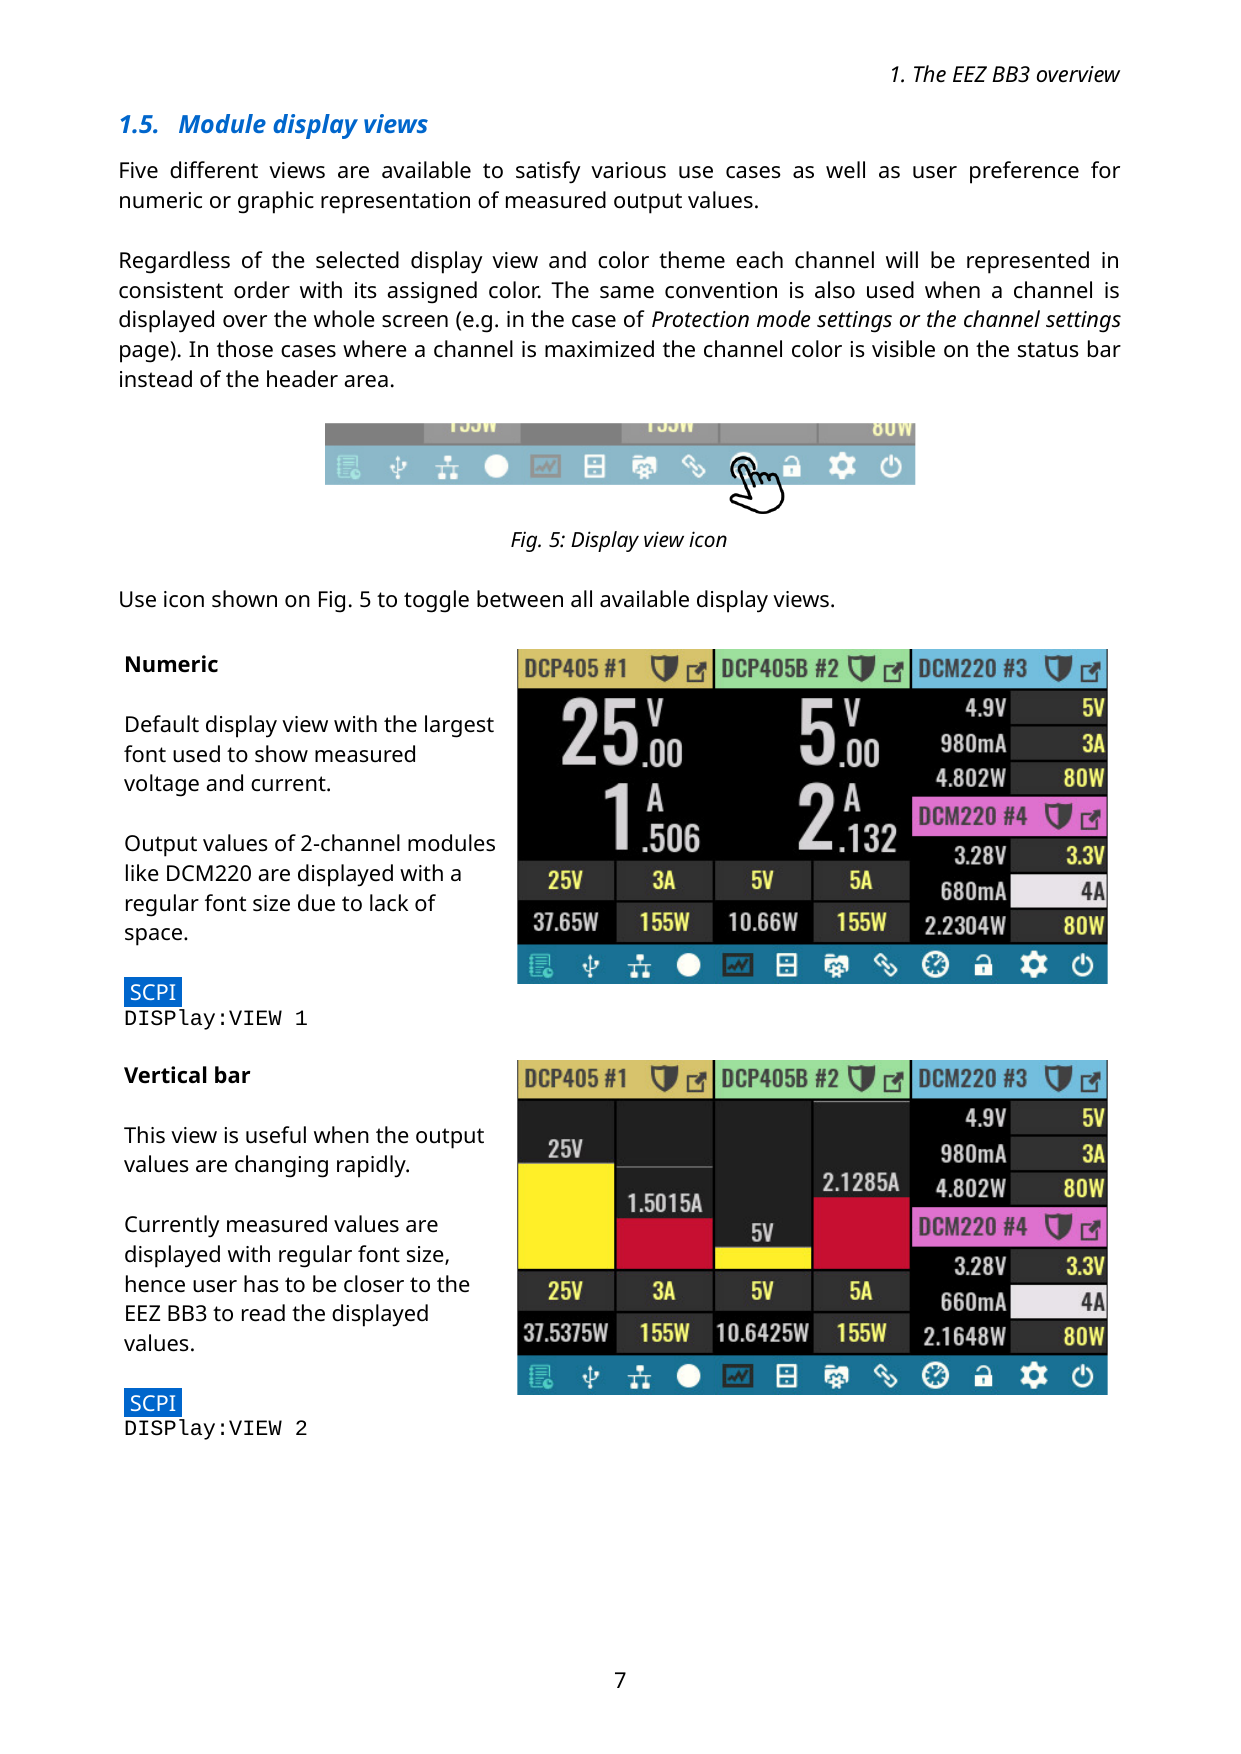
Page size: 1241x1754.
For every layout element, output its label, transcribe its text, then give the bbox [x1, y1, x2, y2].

text Use icon shown on Fig. 5 to toggle between all available display views. [118, 584, 1122, 614]
table_header [502, 644, 1123, 1037]
table_header [502, 1395, 1123, 1448]
subtitle Module display views [118, 107, 1122, 141]
picture [517, 649, 1108, 984]
picture [325, 423, 916, 514]
text Fig. 5: Display view icon [325, 514, 915, 554]
table_header Vertical bar This view is useful when the output values are changing rapidly. Currently measured values are displayed with regular font size, hence user has to be closer to the EEZ BB3 to read the displayed values. SCPI DISPlay:VIEW 2 [118, 1054, 502, 1448]
text Regardless of the selected display view and color theme each channel will be represented in consistent order with its assigned color. The same convention is also used when a channel is displayed over the whole screen (e.g. in the case of Protection mode settings or the channel settings page). In those cases where a channel is maximized the channel color is visible on the status bar instead of the header area. [118, 245, 1122, 394]
picture [517, 1060, 1108, 1395]
table_header [502, 1054, 1123, 1394]
table_header Numeric Default display view with the largest font used to show measured voltage and current. Output values of 2-channel modules like DCM220 are displayed with a regular font size due to lack of space. SCPI DISPlay:VIEW 1 [118, 644, 502, 1037]
text Five different views are available to satisfy various use cases as well as user preference for numeric or graphic representation of measured output values. [118, 155, 1122, 215]
